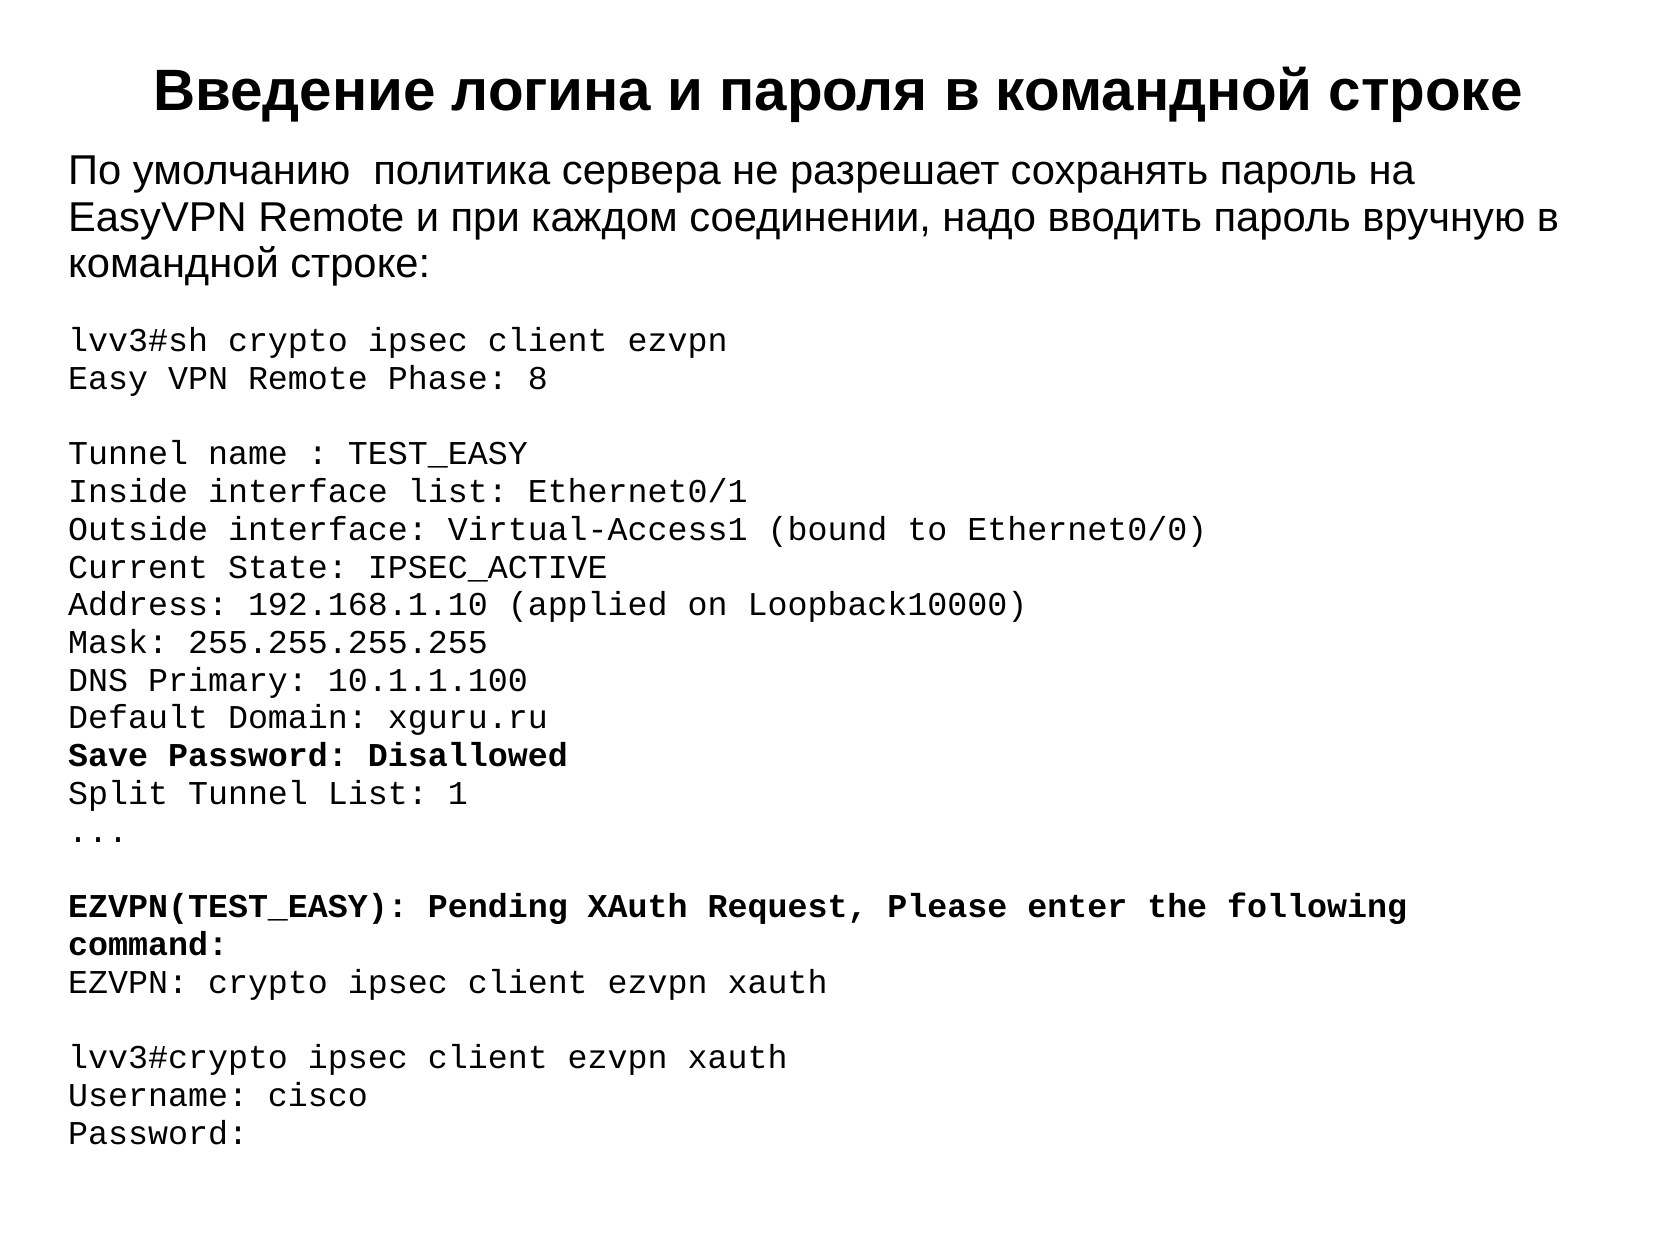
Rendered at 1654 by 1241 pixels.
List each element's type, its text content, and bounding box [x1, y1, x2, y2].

text_box Введение логина и пароля в командной строке [64, 37, 1613, 130]
list По умолчанию политика сервера не разрешает сохранять пароль на EasyVPN Remote и при каждом соединении, надо вводить пароль вручную в командной строке: lvv3#sh crypto ipsec client ezvpn Easy VPN Remote Phase: 8 Tunnel name : TEST_EASY Inside interface list: Ethernet0/1 Outside interface: Virtual-Access1 (bound to Ethernet0/0) Current State: IPSEC_ACTIVE Address: 192.168.1.10 (applied on Loopback10000) Mask: 255.255.255.255 DNS Primary: 10.1.1.100 Default Domain: xguru.ru Save Password: Disallowed Split Tunnel List: 1 ... EZVPN(TEST_EASY): Pending XAuth Request, Please enter the following command: EZVPN: crypto ipsec client ezvpn xauth lvv3#crypto ipsec client ezvpn xauth Username: cisco Password: [68, 146, 1582, 1213]
